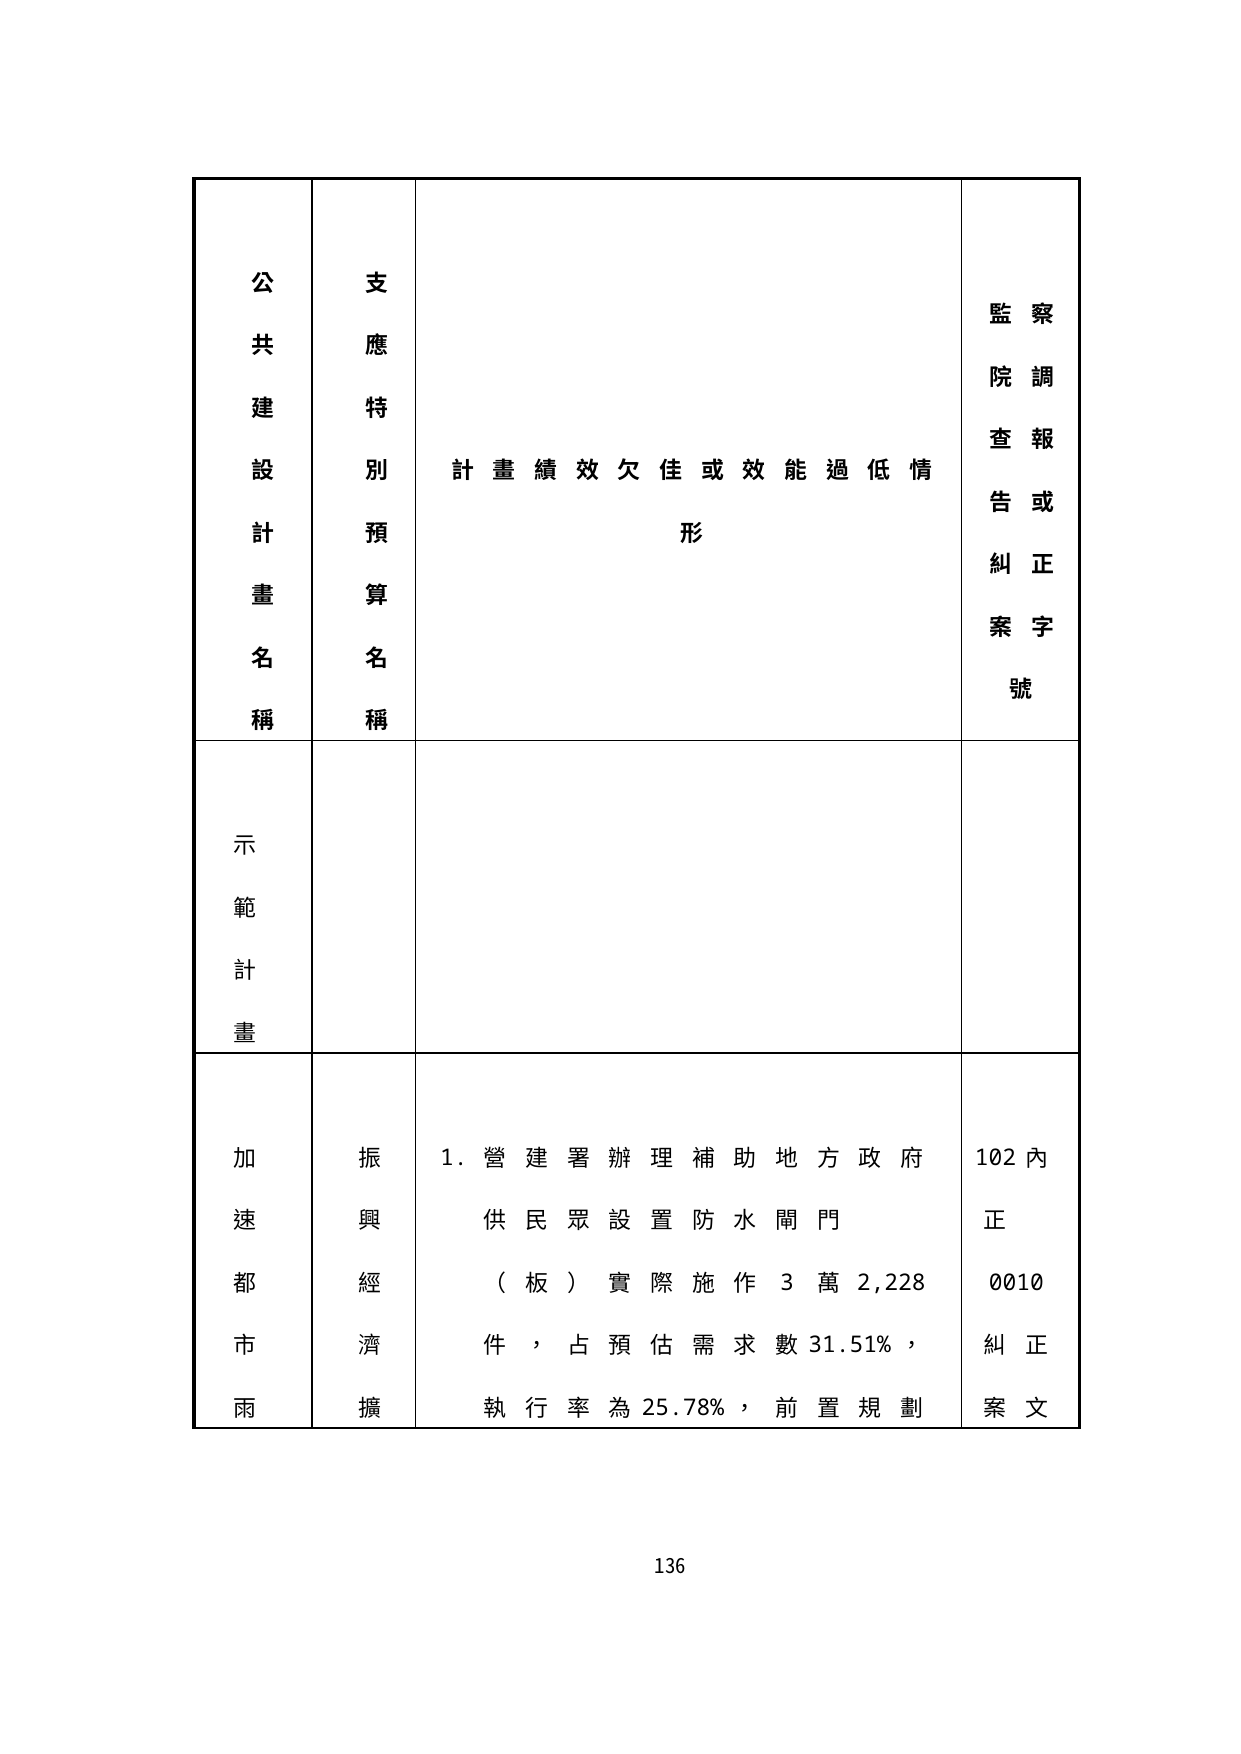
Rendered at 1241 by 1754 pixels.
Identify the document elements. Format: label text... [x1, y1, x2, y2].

table_cell [416, 741, 961, 1052]
table_header 監察院調查報告或糾正案字號 [962, 180, 1078, 740]
table_cell 102內正0010糾正案文 [962, 1054, 1078, 1427]
table_cell 1.營建署辦理補助地方政府供民眾設置防水閘門（板）實際施作3萬2,228件，占預估需求數31.51%，執行率為25.78%，前置規劃 [416, 1054, 961, 1427]
table_header 計畫績效欠佳或效能過低情形 [416, 180, 961, 740]
table_cell 加速都市雨 [196, 1054, 311, 1427]
table_header 公共建設計畫名稱 [196, 180, 311, 740]
table_header 支應特別預算名稱 [313, 180, 415, 740]
table_cell 振興經濟擴 [313, 1054, 415, 1427]
table_cell 示範計畫 [196, 741, 311, 1052]
table_cell [962, 741, 1078, 1052]
table_cell [313, 741, 415, 1052]
